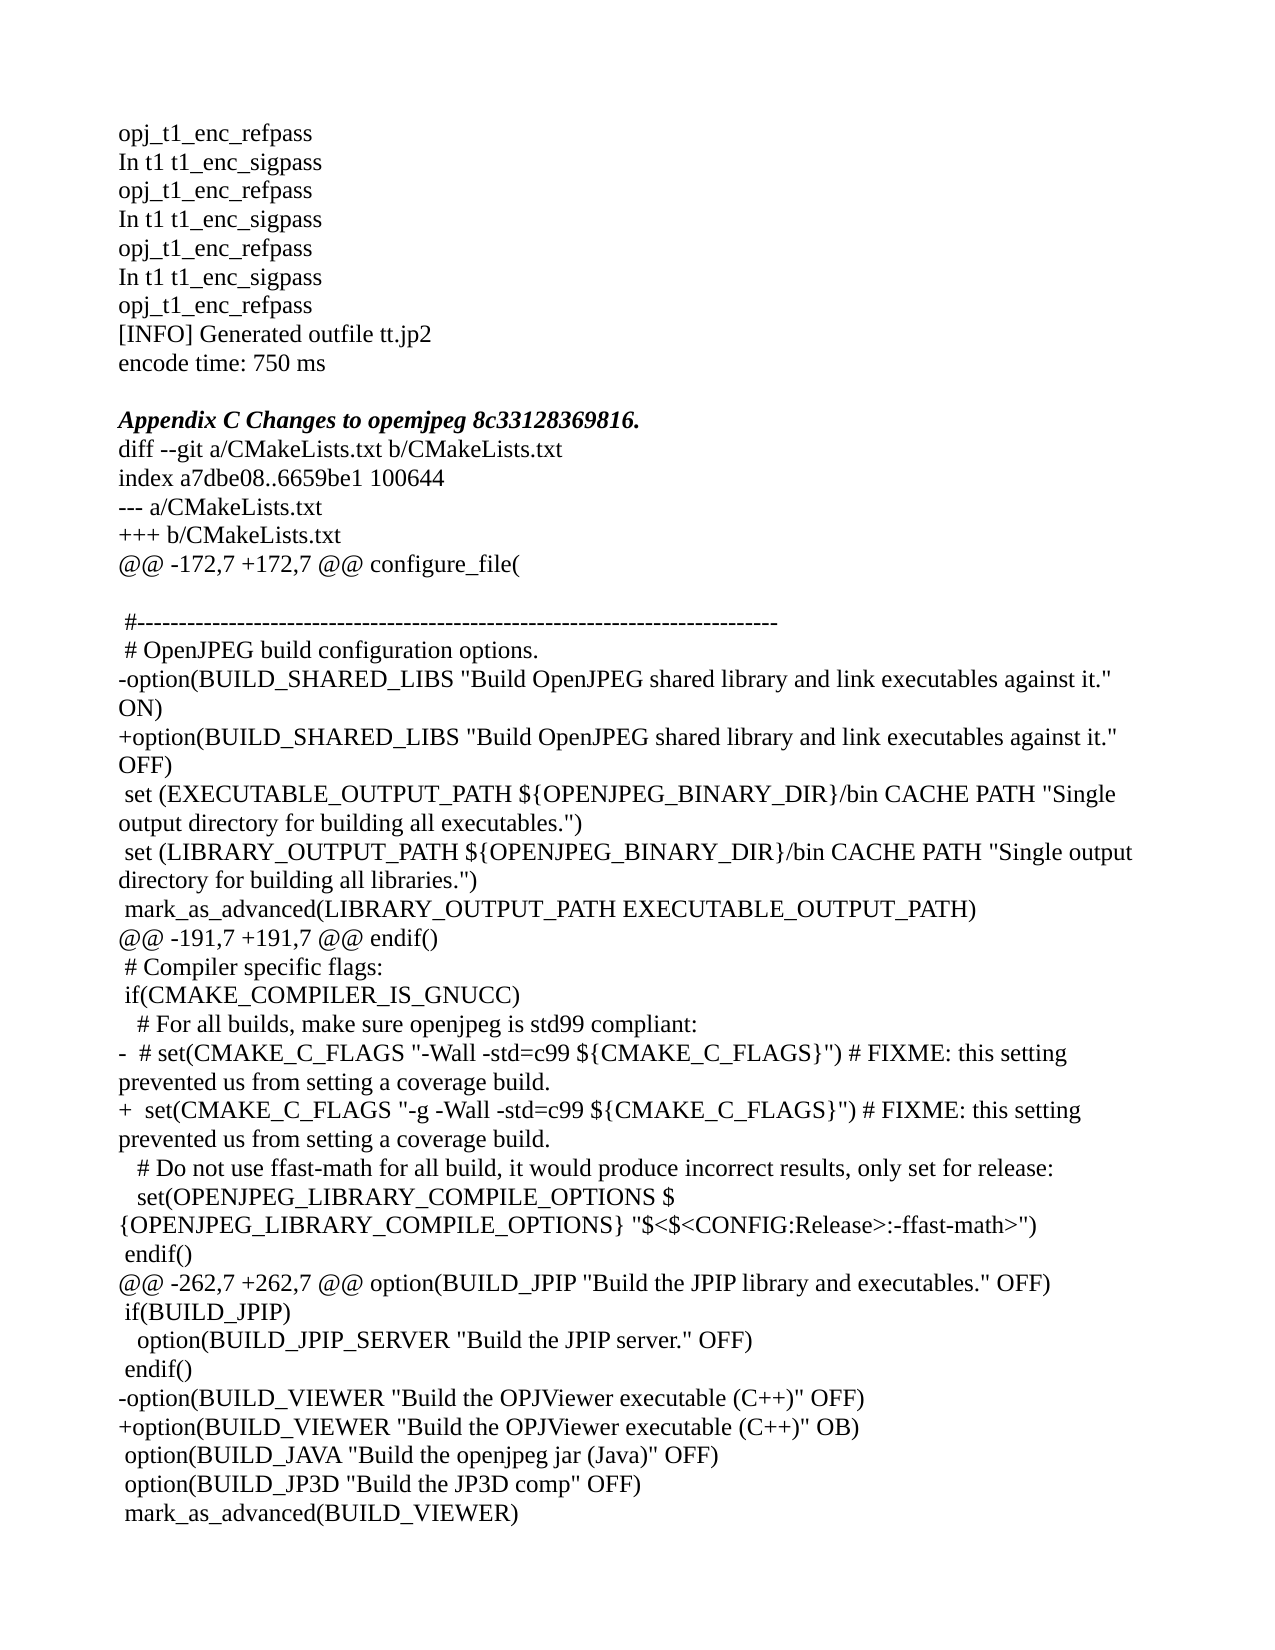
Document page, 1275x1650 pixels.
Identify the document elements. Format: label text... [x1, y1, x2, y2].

text option(BUILD_JAVA "Build the openjpeg jar (Java)" OFF) [118, 1441, 1157, 1469]
text # Do not use ffast-math for all build, it would produce incorrect results, only set for release: [118, 1153, 1157, 1182]
text @@ -262,7 +262,7 @@ option(BUILD_JPIP "Build the JPIP library and executables." OFF) [118, 1268, 1157, 1297]
text -option(BUILD_VIEWER "Build the OPJViewer executable (C++)" OFF) [118, 1383, 1157, 1412]
text set(OPENJPEG_LIBRARY_COMPILE_OPTIONS ${OPENJPEG_LIBRARY_COMPILE_OPTIONS} "$<$<CONFIG:Release>:-ffast-math>") [118, 1182, 1157, 1239]
text opj_t1_enc_refpass [118, 118, 1157, 147]
text set (EXECUTABLE_OUTPUT_PATH ${OPENJPEG_BINARY_DIR}/bin CACHE PATH "Single output directory for building all executables.") [118, 779, 1157, 837]
text + set(CMAKE_C_FLAGS "-g -Wall -std=c99 ${CMAKE_C_FLAGS}") # FIXME: this setting prevented us from setting a coverage build. [118, 1096, 1157, 1153]
text option(BUILD_JP3D "Build the JP3D comp" OFF) [118, 1469, 1157, 1498]
text +option(BUILD_VIEWER "Build the OPJViewer executable (C++)" OB) [118, 1412, 1157, 1441]
text [INFO] Generated outfile tt.jp2 [118, 319, 1157, 348]
text mark_as_advanced(LIBRARY_OUTPUT_PATH EXECUTABLE_OUTPUT_PATH) [118, 894, 1157, 923]
text In t1 t1_enc_sigpass [118, 204, 1157, 233]
text +++ b/CMakeLists.txt [118, 521, 1157, 549]
text -option(BUILD_SHARED_LIBS "Build OpenJPEG shared library and link executables against it." ON) [118, 664, 1157, 722]
text set (LIBRARY_OUTPUT_PATH ${OPENJPEG_BINARY_DIR}/bin CACHE PATH "Single output directory for building all libraries.") [118, 837, 1157, 894]
text diff --git a/CMakeLists.txt b/CMakeLists.txt [118, 434, 1157, 463]
text Appendix C Changes to opemjpeg 8c33128369816. [118, 406, 1157, 434]
text opj_t1_enc_refpass [118, 176, 1157, 204]
text --- a/CMakeLists.txt [118, 492, 1157, 521]
text endif() [118, 1239, 1157, 1268]
text #----------------------------------------------------------------------------- [118, 607, 1157, 636]
text opj_t1_enc_refpass [118, 233, 1157, 262]
text @@ -172,7 +172,7 @@ configure_file( [118, 549, 1157, 578]
text In t1 t1_enc_sigpass [118, 147, 1157, 176]
text # For all builds, make sure openjpeg is std99 compliant: [118, 1009, 1157, 1038]
text opj_t1_enc_refpass [118, 291, 1157, 319]
text In t1 t1_enc_sigpass [118, 262, 1157, 291]
text # Compiler specific flags: [118, 952, 1157, 981]
text # OpenJPEG build configuration options. [118, 636, 1157, 664]
text - # set(CMAKE_C_FLAGS "-Wall -std=c99 ${CMAKE_C_FLAGS}") # FIXME: this setting prevented us from setting a coverage build. [118, 1038, 1157, 1096]
text endif() [118, 1354, 1157, 1383]
text if(CMAKE_COMPILER_IS_GNUCC) [118, 981, 1157, 1009]
text option(BUILD_JPIP_SERVER "Build the JPIP server." OFF) [118, 1326, 1157, 1354]
text encode time: 750 ms [118, 348, 1157, 377]
text index a7dbe08..6659be1 100644 [118, 463, 1157, 492]
text +option(BUILD_SHARED_LIBS "Build OpenJPEG shared library and link executables against it." OFF) [118, 722, 1157, 779]
text if(BUILD_JPIP) [118, 1297, 1157, 1326]
text mark_as_advanced(BUILD_VIEWER) [118, 1498, 1157, 1527]
text @@ -191,7 +191,7 @@ endif() [118, 923, 1157, 952]
